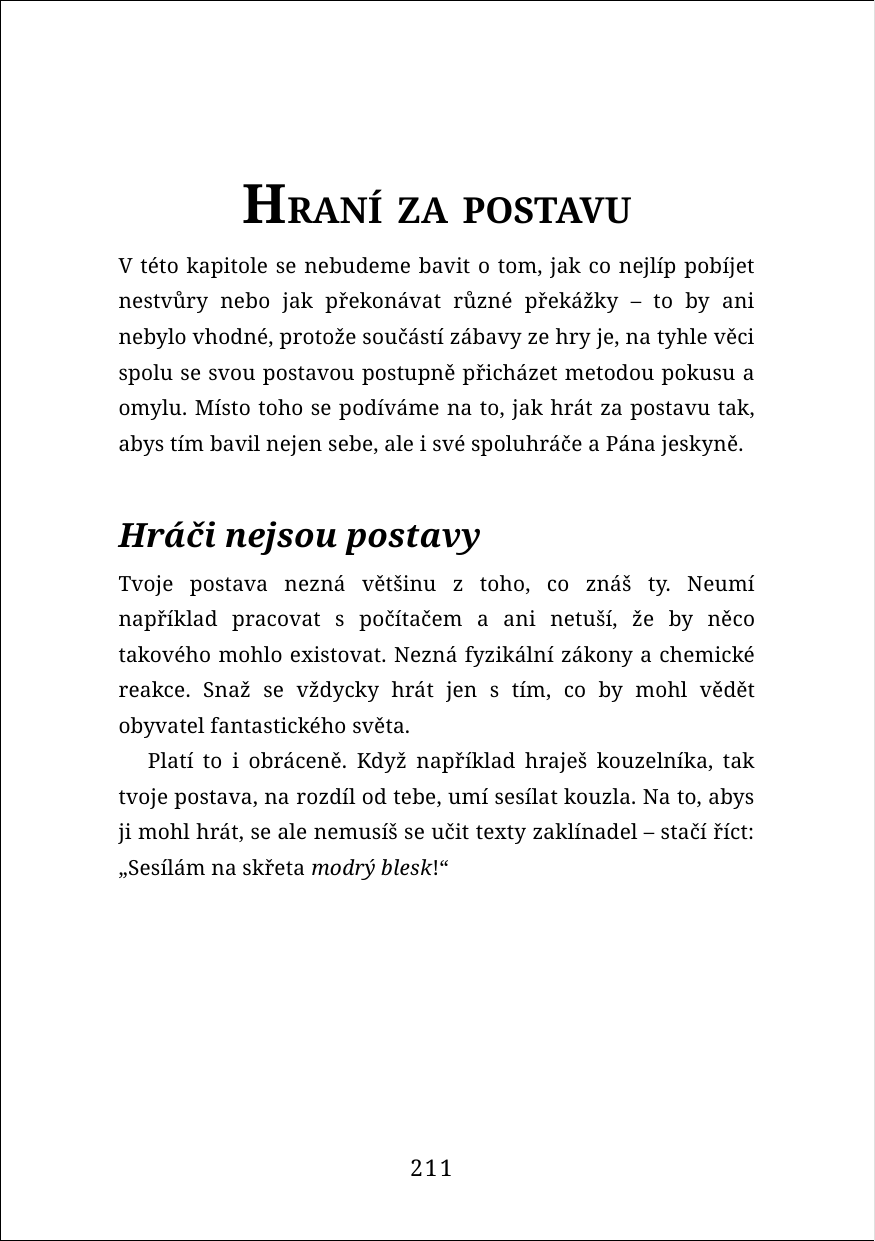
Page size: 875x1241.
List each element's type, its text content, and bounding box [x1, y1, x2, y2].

text V této kapitole se nebudeme bavit o tom, jak co nejlíp pobíjet nestvůry nebo jak překonávat různé překážky – to by ani nebylo vhodné, protože součástí zábavy ze hry je, na tyhle věci spolu se svou postavou postupně přicházet metodou pokusu a omylu. Místo toho se podíváme na to, jak hrát za postavu tak, abys tím bavil nejen sebe, ale i své spoluhráče a Pána jeskyně. [118, 251, 756, 457]
subtitle Hráči nejsou postavy [118, 511, 756, 557]
subtitle Hraní za postavu [118, 166, 756, 239]
text Tvoje postava nezná většinu z toho, co znáš ty. Neumí například pracovat s počítačem a ani netuší, že by něco takového mohlo existovat. Nezná fyzikální zákony a chemické reakce. Snaž se vždycky hrát jen s tím, co by mohl vědět obyvatel fantastického světa. Platí to i obráceně. Když například hraješ kouzelníka, tak tvoje postava, na rozdíl od tebe, umí sesílat kouzla. Na to, abys ji mohl hrát, se ale nemusíš se učit texty zaklínadel – stačí říct: „Sesílám na skřeta modrý blesk!“ [118, 569, 756, 881]
